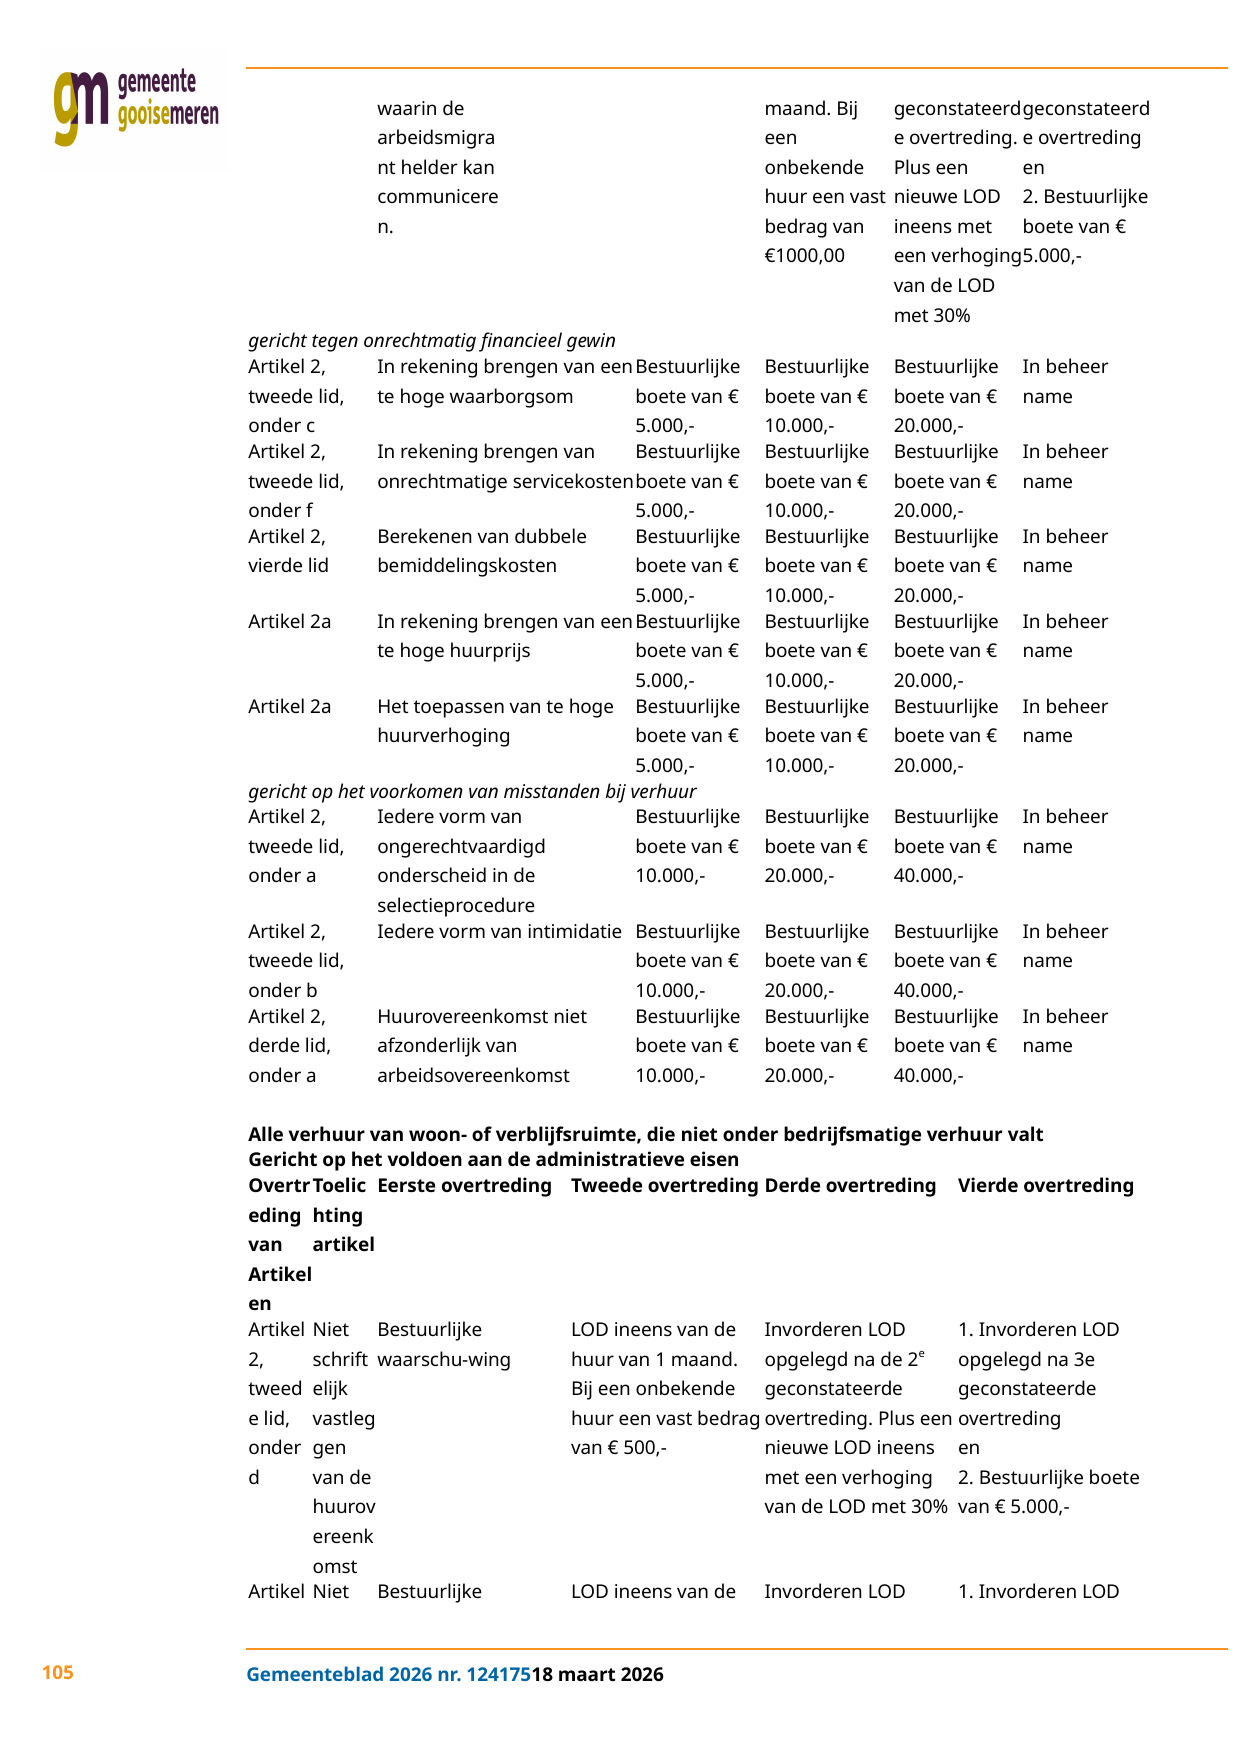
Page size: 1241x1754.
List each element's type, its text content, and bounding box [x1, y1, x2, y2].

table_cell Bestuurlijke boete van € 10.000,- [764, 523, 893, 608]
table_cell geconstateerde overtreding. Plus een nieuwe LOD ineens met een verhoging van de LOD met 30% [894, 95, 1022, 328]
table_cell gericht tegen onrechtmatig financieel gewin [248, 328, 1152, 353]
table_cell Bestuurlijke boete van € 20.000,- [764, 804, 893, 918]
table_cell Artikel 2, tweede lid, onder f [248, 438, 377, 523]
table_cell Artikel 2, tweede lid, onder a [248, 804, 377, 918]
table_cell 1. Invorderen LOD opgelegd na 3e geconstateerde overtreding en 2. Bestuurlijke boete van € 5.000,- [958, 1316, 1152, 1579]
table_cell Derde overtreding [764, 1172, 958, 1316]
table_cell Bestuurlijke waarschu-wing [377, 1316, 571, 1579]
table_cell Eerste overtreding [377, 1172, 571, 1316]
table_cell Bestuurlijke boete van € 10.000,- [635, 918, 764, 1003]
table_cell Invorderen LOD opgelegd na de 2e geconstateerde overtreding. Plus een nieuwe LOD ineens met een verhoging van de LOD met 30% [764, 1316, 958, 1579]
table_cell Tweede overtreding [571, 1172, 764, 1316]
table_cell Invorderen LOD [764, 1579, 958, 1604]
table_cell Bestuurlijke boete van € 5.000,- [635, 693, 764, 778]
table_cell Artikel 2a [248, 608, 377, 693]
table_cell LOD ineens van de huur van 1 maand. Bij een onbekende huur een vast bedrag van € 500,- [571, 1316, 764, 1579]
table_cell Artikel [248, 1579, 312, 1604]
table_cell Niet schriftelijk vastleggen van de huurovereenkomst [313, 1316, 377, 1579]
table_cell Gericht op het voldoen aan de administratieve eisen [248, 1146, 1152, 1172]
table_cell Bestuurlijke boete van € 20.000,- [894, 438, 1022, 523]
table_cell Bestuurlijke boete van € 40.000,- [894, 918, 1022, 1003]
table_cell maand. Bij een onbekende huur een vast bedrag van €1000,00 [764, 95, 893, 328]
table_cell waarin de arbeidsmigrant helder kan communiceren. [377, 95, 506, 328]
table_cell Artikel 2, derde lid, onder a [248, 1003, 377, 1088]
table_cell In beheer name [1023, 438, 1152, 523]
table_cell Artikel 2, tweede lid, onder c [248, 353, 377, 438]
table_cell In beheer name [1023, 1003, 1152, 1088]
table_cell Artikel 2, vierde lid [248, 523, 377, 608]
table_cell Bestuurlijke boete van € 20.000,- [764, 918, 893, 1003]
table_cell Bestuurlijke boete van € 20.000,- [894, 353, 1022, 438]
table_cell Bestuurlijke boete van € 10.000,- [764, 438, 893, 523]
table_cell Iedere vorm van intimidatie [377, 918, 635, 1003]
table_cell geconstateerde overtreding en 2. Bestuurlijke boete van € 5.000,- [1023, 95, 1152, 328]
table_cell Huurovereenkomst niet afzonderlijk van arbeidsovereenkomst [377, 1003, 635, 1088]
table_cell Bestuurlijke boete van € 10.000,- [635, 804, 764, 918]
table_header Alle verhuur van woon- of verblijfsruimte, die niet onder bedrijfsmatige verhuur valt [248, 1121, 1152, 1146]
table_cell Niet [313, 1579, 377, 1604]
table_cell Artikel 2a [248, 693, 377, 778]
table_cell Bestuurlijke boete van € 10.000,- [764, 608, 893, 693]
table_cell Het toepassen van te hoge huurverhoging [377, 693, 635, 778]
table_cell Vierde overtreding [958, 1172, 1152, 1316]
picture [41, 47, 231, 172]
table_cell In rekening brengen van een te hoge waarborgsom [377, 353, 635, 438]
table_cell Overtreding van Artikelen [248, 1172, 312, 1316]
table_cell Bestuurlijke boete van € 5.000,- [635, 523, 764, 608]
table_cell Iedere vorm van ongerechtvaardigd onderscheid in de selectieprocedure [377, 804, 635, 918]
table_cell In rekening brengen van onrechtmatige servicekosten [377, 438, 635, 523]
table_cell Bestuurlijke [377, 1579, 571, 1604]
table_cell Bestuurlijke boete van € 20.000,- [764, 1003, 893, 1088]
table_cell Bestuurlijke boete van € 20.000,- [894, 523, 1022, 608]
table_cell [248, 95, 377, 328]
table_cell Bestuurlijke boete van € 5.000,- [635, 438, 764, 523]
table_cell LOD ineens van de [571, 1579, 764, 1604]
table_cell Berekenen van dubbele bemiddelingskosten [377, 523, 635, 608]
table_cell Bestuurlijke boete van € 20.000,- [894, 693, 1022, 778]
table_cell Bestuurlijke boete van € 40.000,- [894, 804, 1022, 918]
table_cell Bestuurlijke boete van € 40.000,- [894, 1003, 1022, 1088]
table_cell In beheer name [1023, 804, 1152, 918]
table_cell gericht op het voorkomen van misstanden bij verhuur [248, 778, 1152, 803]
table_cell Bestuurlijke boete van € 5.000,- [635, 608, 764, 693]
table_cell Bestuurlijke boete van € 5.000,- [635, 353, 764, 438]
table_cell In beheer name [1023, 523, 1152, 608]
table_cell In beheer name [1023, 918, 1152, 1003]
table_cell Artikel 2, tweede lid, onder b [248, 918, 377, 1003]
table_cell In rekening brengen van een te hoge huurprijs [377, 608, 635, 693]
table_cell Bestuurlijke boete van € 10.000,- [764, 693, 893, 778]
table_cell Bestuurlijke boete van € 10.000,- [764, 353, 893, 438]
table_cell In beheer name [1023, 693, 1152, 778]
table_cell Artikel 2, tweede lid, onder d [248, 1316, 312, 1579]
table_cell In beheer name [1023, 353, 1152, 438]
table_cell In beheer name [1023, 608, 1152, 693]
table_cell Toelichting artikel [313, 1172, 377, 1316]
table_cell [506, 95, 764, 328]
table_cell Bestuurlijke boete van € 10.000,- [635, 1003, 764, 1088]
table_cell Bestuurlijke boete van € 20.000,- [894, 608, 1022, 693]
table_cell 1. Invorderen LOD [958, 1579, 1152, 1604]
